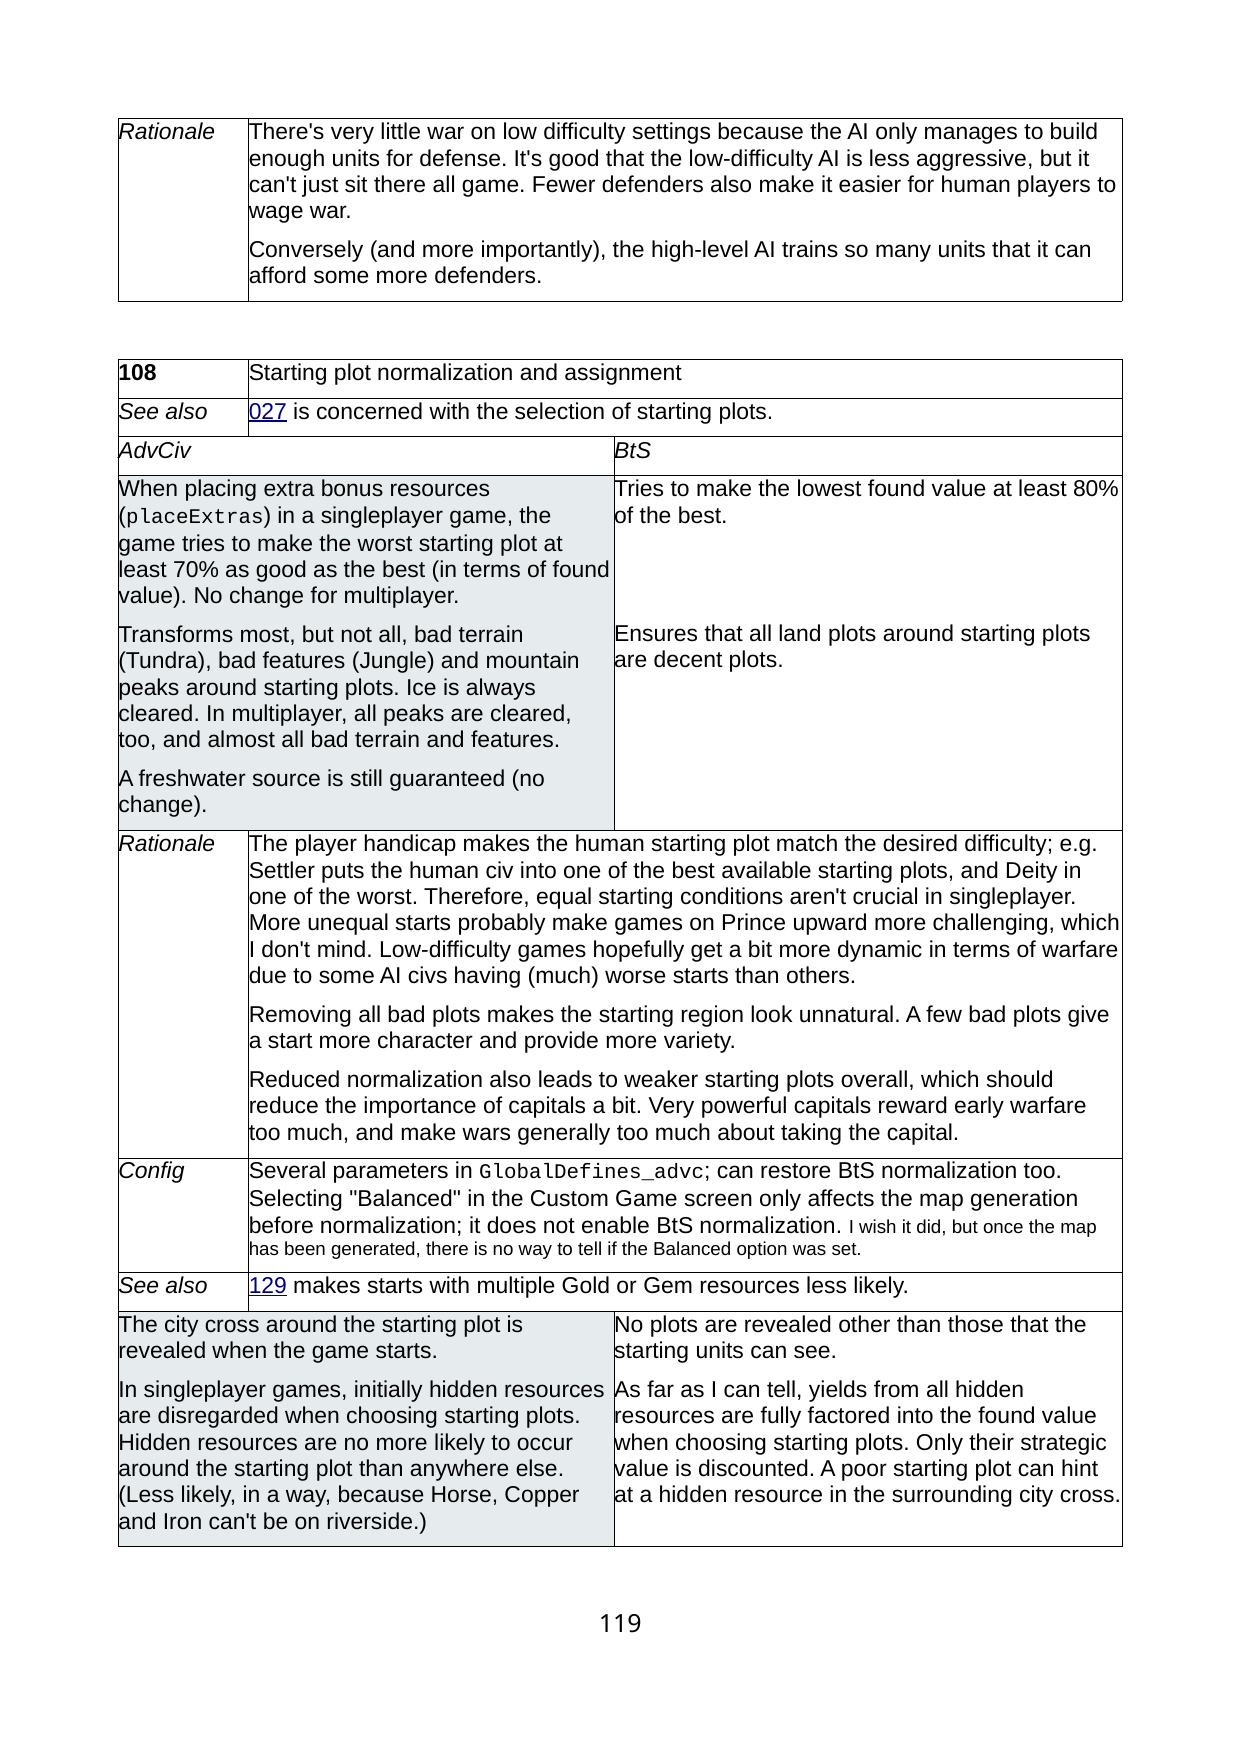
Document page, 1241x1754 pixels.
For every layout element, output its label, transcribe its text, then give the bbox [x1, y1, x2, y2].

table_cell Several parameters in GlobalDefines_advc; can restore BtS normalization too. Selecting "Balanced" in the Custom Game screen only affects the map generation before normalization; it does not enable BtS normalization. I wish it did, but once the map has been generated, there is no way to tell if the Balanced option was set. [249, 1159, 1122, 1272]
table_cell There's very little war on low difficulty settings because the AI only manages to build enough units for defense. It's good that the low-difficulty AI is less aggressive, but it can't just sit there all game. Fewer defenders also make it easier for human players to wage war. Conversely (and more importantly), the high-level AI trains so many units that it can afford some more defenders. [249, 119, 1122, 301]
table_header 108 [119, 360, 248, 398]
table_cell The city cross around the starting plot is revealed when the game starts. In singleplayer games, initially hidden resources are disregarded when choosing starting plots. Hidden resources are no more likely to occur around the starting plot than anywhere else. (Less likely, in a way, because Horse, Copper and Iron can't be on riverside.) [119, 1312, 614, 1546]
table_cell BtS [615, 437, 1122, 475]
table_cell See also [119, 1273, 248, 1311]
table_cell 027 is concerned with the selection of starting plots. [249, 399, 1122, 436]
table_cell Rationale [119, 119, 248, 301]
table_cell Config [119, 1159, 248, 1272]
table_cell When placing extra bonus resources (placeExtras) in a singleplayer game, the game tries to make the worst starting plot at least 70% as good as the best (in terms of found value). No change for multiplayer. Transforms most, but not all, bad terrain (Tundra), bad features (Jungle) and mountain peaks around starting plots. Ice is always cleared. In multiplayer, all peaks are cleared, too, and almost all bad terrain and features. A freshwater source is still guaranteed (no change). [119, 476, 614, 830]
table_header Starting plot normalization and assignment [249, 360, 1122, 398]
table_cell Tries to make the lowest found value at least 80% of the best. Ensures that all land plots around starting plots are decent plots. [615, 476, 1122, 830]
table_cell The player handicap makes the human starting plot match the desired difficulty; e.g. Settler puts the human civ into one of the best available starting plots, and Deity in one of the worst. Therefore, equal starting conditions aren't crucial in singleplayer. More unequal starts probably make games on Prince upward more challenging, which I don't mind. Low-difficulty games hopefully get a bit more dynamic in terms of warfare due to some AI civs having (much) worse starts than others. Removing all bad plots makes the starting region look unnatural. A few bad plots give a start more character and provide more variety. Reduced normalization also leads to weaker starting plots overall, which should reduce the importance of capitals a bit. Very powerful capitals reward early warfare too much, and make wars generally too much about taking the capital. [249, 831, 1122, 1157]
table_cell 129 makes starts with multiple Gold or Gem resources less likely. [249, 1273, 1122, 1311]
table_cell See also [119, 399, 248, 436]
table_cell No plots are revealed other than those that the starting units can see. As far as I can tell, yields from all hidden resources are fully factored into the found value when choosing starting plots. Only their strategic value is discounted. A poor starting plot can hint at a hidden resource in the surrounding city cross. [615, 1312, 1122, 1546]
table_cell Rationale [119, 831, 248, 1157]
table_cell AdvCiv [119, 437, 614, 475]
